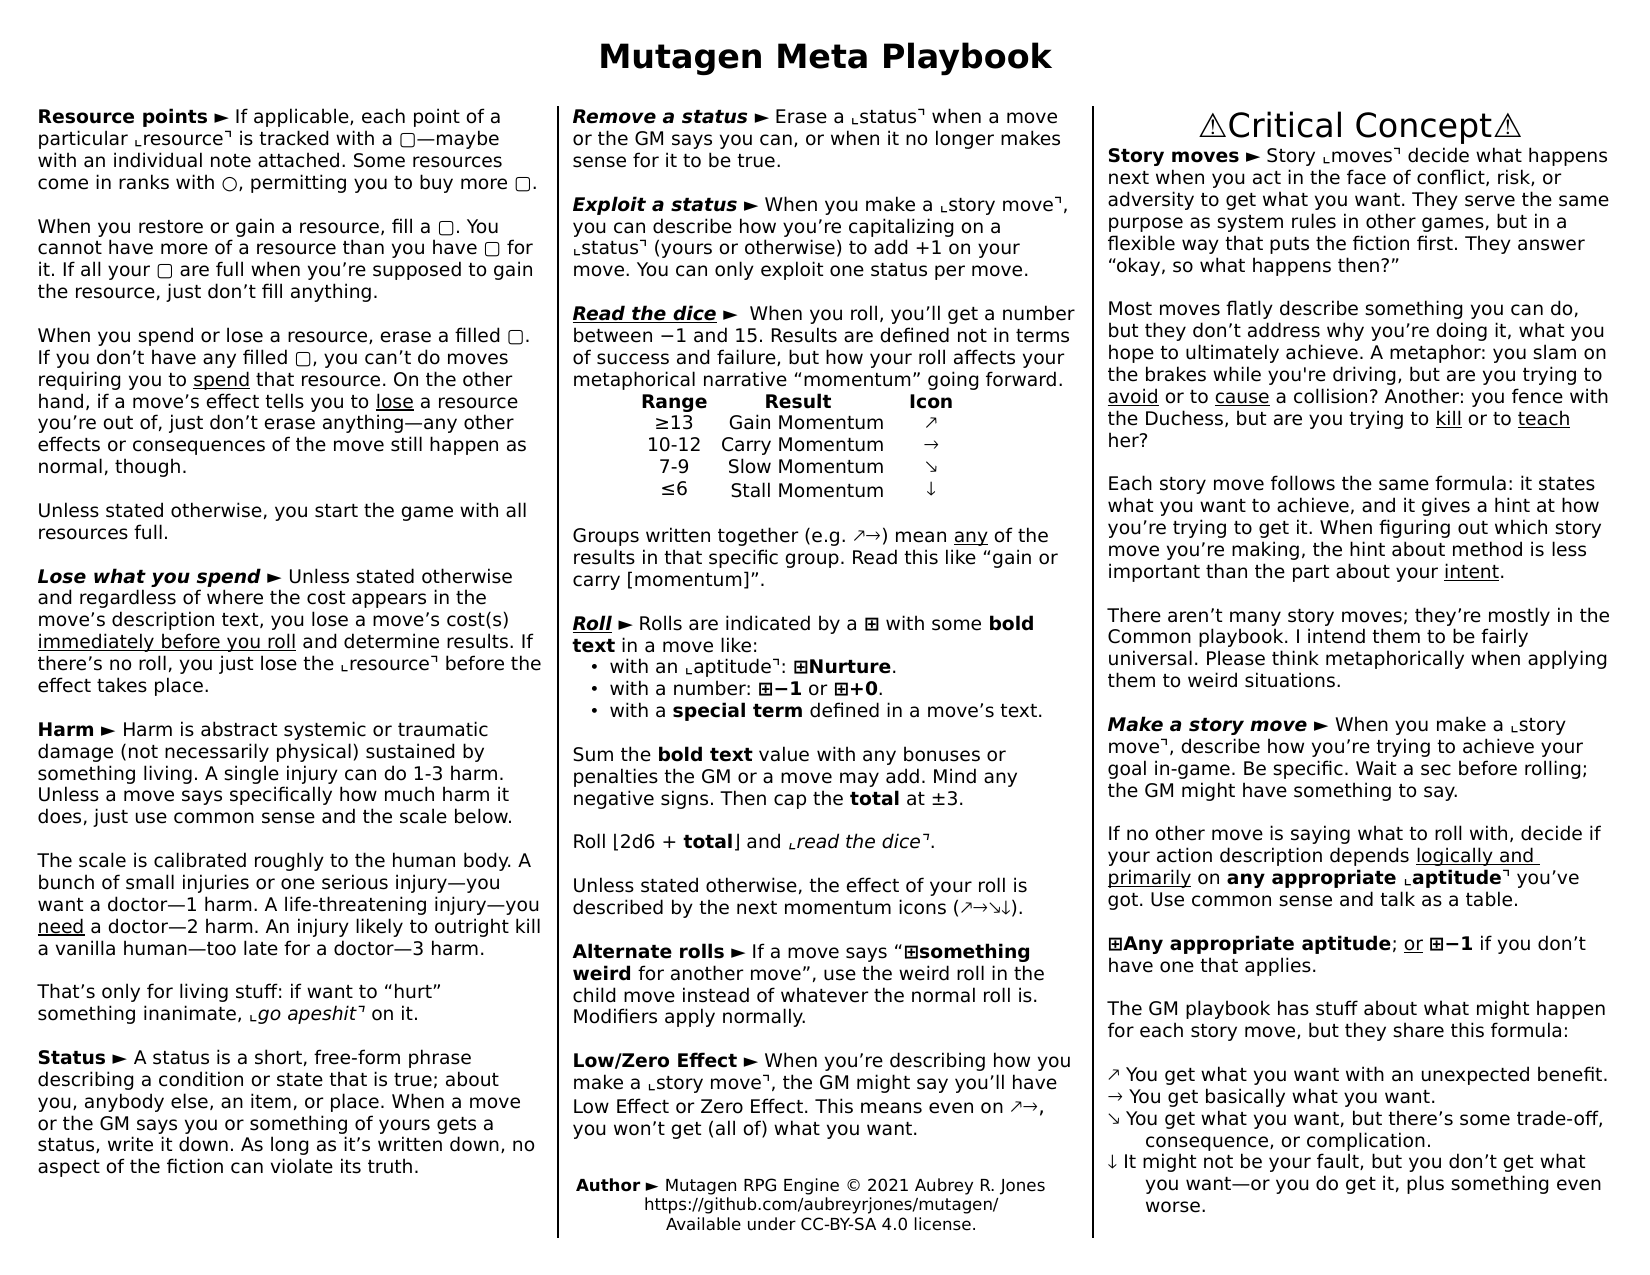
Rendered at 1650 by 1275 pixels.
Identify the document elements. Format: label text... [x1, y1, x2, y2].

text Roll ► Rolls are indicated by a ⊞ with some bold text in a move like: [572, 613, 1077, 657]
text Alternate rolls ► If a move says “⊞something weird for another move”, use the weird roll in the child move instead of whatever the normal roll is. Modifiers apply normally. [572, 941, 1077, 1028]
text Roll ⌊2d6 + total⌋ and ⌞read the dice⌝. [572, 832, 1077, 853]
table_header Range [636, 391, 711, 413]
table_cell 🡕 [884, 413, 978, 434]
table_cell 🡓 [884, 478, 978, 503]
table_cell 🡒 [884, 435, 978, 456]
text When you spend or lose a resource, erase a filled ▢. If you don’t have any filled ▢, you can’t do moves requiring you to spend that resource. On the other hand, if a move’s effect tells you to lose a resource you’re out of, just don’t erase anything—any other effects or consequences of the move still happen as normal, though. [37, 325, 542, 478]
text Make a story move ► When you make a ⌞story move⌝, describe how you’re trying to achieve your goal in-game. Be specific. Wait a sec before rolling; the GM might have something to say. [1107, 714, 1612, 801]
text Low/Zero Effect ► When you’re describing how you make a ⌞story move⌝, the GM might say you’ll have Low Effect or Zero Effect. This means even on 🡕🡒, you won’t get (all of) what you want. [572, 1050, 1077, 1140]
text Most moves flatly describe something you can do, but they don’t address why you’re doing it, what you hope to ultimately achieve. A metaphor: you slam on the brakes while you're driving, but are you trying to avoid or to cause a collision? Another: you fence with the Duchess, but are you trying to kill or to teach her? [1107, 298, 1612, 451]
text If no other move is saying what to roll with, decide if your action description depends logically and primarily on any appropriate ⌞aptitude⌝ you’ve got. Use common sense and talk as a table. [1107, 823, 1612, 911]
text Story moves ► Story ⌞moves⌝ decide what happens next when you act in the face of conflict, risk, or adversity to get what you want. They serve the same purpose as system rules in other games, but in a flexible way that puts the fiction first. They answer “okay, so what happens then?” [1107, 145, 1612, 276]
table_cell Carry Momentum [711, 435, 884, 456]
text ⊞Any appropriate aptitude; or ⊞−1 if you don’t have one that applies. [1107, 933, 1612, 976]
text ⚠Critical Concept⚠ [1107, 106, 1612, 145]
text Lose what you spend ► Unless stated otherwise and regardless of where the cost appears in the move’s description text, you lose a move’s cost(s) immediately before you roll and determine results. If there’s no roll, you just lose the ⌞resource⌝ before the effect takes place. [37, 566, 542, 697]
text 🡕 You get what you want with an unexpected benefit. [1107, 1064, 1612, 1086]
text Status ► A status is a short, free-form phrase describing a condition or state that is true; about you, anybody else, an item, or place. When a move or the GM says you or something of yours gets a status, write it down. As long as it’s written down, no aspect of the fiction can violate its truth. [37, 1047, 542, 1178]
list with an ⌞aptitude⌝: ⊞Nurture. [591, 657, 1077, 678]
table_header Result [711, 391, 884, 413]
text Remove a status ► Erase a ⌞status⌝ when a move or the GM says you can, or when it no longer makes sense for it to be true. [572, 106, 1077, 172]
text 🡒 You get basically what you want. [1107, 1086, 1612, 1108]
text Unless stated otherwise, the effect of your roll is described by the next momentum icons (🡕🡒🡖🡓). [572, 875, 1077, 919]
text Groups written together (e.g. 🡕🡒) mean any of the results in that specific group. Read this like “gain or carry [momentum]”. [572, 525, 1077, 591]
text The scale is calibrated roughly to the human body. A bunch of small injuries or one serious injury—you want a doctor—1 harm. A life-threatening injury—you need a doctor—2 harm. An injury likely to outright kill a vanilla human—too late for a doctor—3 harm. [37, 850, 542, 959]
text The GM playbook has stuff about what might happen for each story move, but they share this formula: [1107, 998, 1612, 1042]
text Each story move follows the same formula: it states what you want to achieve, and it gives a hint at how you’re trying to get it. When figuring out which story move you’re making, the hint about method is less important than the part about your intent. [1107, 473, 1612, 583]
text Sum the bold text value with any bonuses or penalties the GM or a move may add. Mind any negative signs. Then cap the total at ±3. [572, 744, 1077, 810]
text Read the dice ► When you roll, you’ll get a number between −1 and 15. Results are defined not in terms of success and failure, but how your roll affects your metaphorical narrative “momentum” going forward. [572, 303, 1077, 391]
table_cell Gain Momentum [711, 413, 884, 434]
table_cell Slow Momentum [711, 456, 884, 478]
text That’s only for living stuff: if want to “hurt” something inanimate, ⌞go apeshit⌝ on it. [37, 981, 542, 1025]
text 🡖 You get what you want, but there’s some trade-off, consequence, or complication. [1107, 1108, 1612, 1151]
text When you restore or gain a resource, fill a ▢. You cannot have more of a resource than you have ▢ for it. If all your ▢ are full when you’re supposed to gain the resource, just don’t fill anything. [37, 216, 542, 303]
text Resource points ► If applicable, each point of a particular ⌞resource⌝ is tracked with a ▢—maybe with an individual note attached. Some resources come in ranks with ○, permitting you to buy more ▢. [37, 106, 542, 194]
table_cell ≤6 [636, 478, 711, 503]
text 🡓 It might not be your fault, but you don’t get what you want—or you do get it, plus something even worse. [1107, 1151, 1612, 1217]
text Harm ► Harm is abstract systemic or traumatic damage (not necessarily physical) sustained by something living. A single injury can do 1-3 harm. Unless a move says specifically how much harm it does, just use common sense and the scale below. [37, 719, 542, 828]
table_cell Stall Momentum [711, 478, 884, 503]
text Exploit a status ► When you make a ⌞story move⌝, you can describe how you’re capitalizing on a ⌞status⌝ (yours or otherwise) to add +1 on your move. You can only exploit one status per move. [572, 194, 1077, 281]
table_cell 10-12 [636, 435, 711, 456]
table_header Author ► Mutagen RPG Engine © 2021 Aubrey R. Jones https://github.com/aubreyrjones/mutagen/ Available under CC-BY-SA 4.0 license. [573, 1162, 1070, 1237]
table_cell ≥13 [636, 413, 711, 434]
table_cell 🡖 [884, 456, 978, 478]
list with a special term defined in a move’s text. [591, 700, 1077, 722]
text There aren’t many story moves; they’re mostly in the Common playbook. I intend them to be fairly universal. Please think metaphorically when applying them to weird situations. [1107, 604, 1612, 692]
list with a number: ⊞−1 or ⊞+0. [591, 678, 1077, 700]
table_cell 7-9 [636, 456, 711, 478]
table_header Icon [884, 391, 978, 413]
text Unless stated otherwise, you start the game with all resources full. [37, 500, 542, 544]
